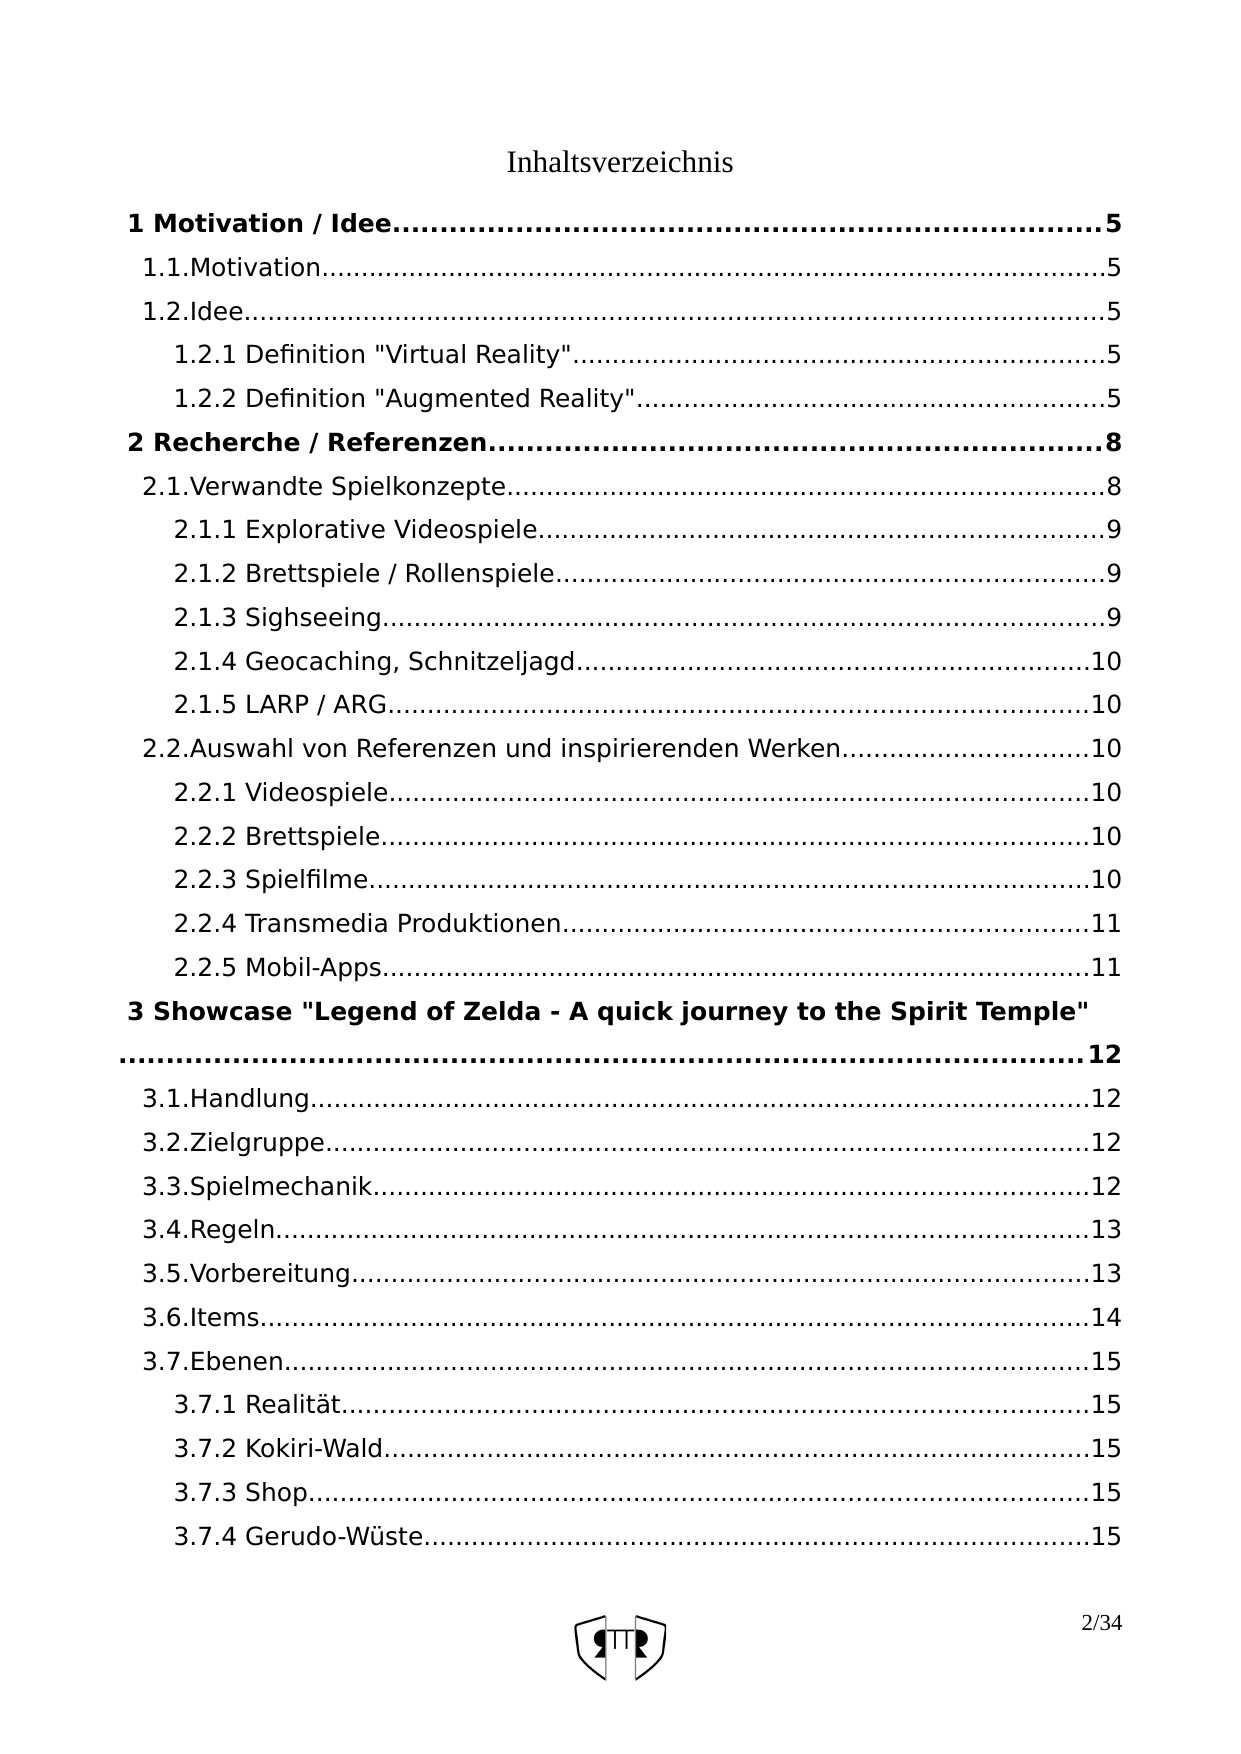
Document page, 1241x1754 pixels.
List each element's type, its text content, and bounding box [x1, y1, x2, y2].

text 3.7.4 Gerudo-Wüste 15 [165, 1522, 1122, 1551]
text 1 Motivation / Idee 5 [118, 209, 1122, 239]
text 1.2.2 Definition "Augmented Reality" 5 [165, 384, 1122, 414]
text 2.2.5 Mobil-Apps 11 [165, 953, 1122, 982]
text 2.2.3 Spielfilme 10 [165, 866, 1122, 895]
text 2.2.4 Transmedia Produktionen 11 [165, 909, 1122, 939]
text 3.6.Items 14 [142, 1303, 1122, 1332]
text 3.4.Regeln 13 [142, 1216, 1122, 1245]
text 1.1.Motivation 5 [142, 253, 1122, 282]
text 3.7.2 Kokiri-Wald 15 [165, 1434, 1122, 1464]
text 2.2.1 Videospiele 10 [165, 778, 1122, 807]
text 2.1.4 Geocaching, Schnitzeljagd 10 [165, 647, 1122, 676]
text 1.2.1 Definition "Virtual Reality" 5 [165, 341, 1122, 370]
picture [574, 1615, 667, 1681]
text 3.7.1 Realität 15 [165, 1391, 1122, 1420]
text 2 Recherche / Referenzen 8 [118, 428, 1122, 457]
subtitle Inhaltsverzeichnis [118, 143, 1122, 179]
text 3.3.Spielmechanik 12 [142, 1172, 1122, 1201]
text 2.1.1 Explorative Videospiele 9 [165, 516, 1122, 545]
text 3.2.Zielgruppe 12 [142, 1128, 1122, 1157]
text 3.7.3 Shop 15 [165, 1478, 1122, 1507]
text 3.1.Handlung 12 [142, 1084, 1122, 1114]
text 2.1.3 Sighseeing 9 [165, 603, 1122, 632]
text 2.2.Auswahl von Referenzen und inspirierenden Werken 10 [142, 734, 1122, 764]
text 1.2.Idee 5 [142, 297, 1122, 326]
text 2.2.2 Brettspiele 10 [165, 822, 1122, 851]
text 3.5.Vorbereitung 13 [142, 1259, 1122, 1289]
text 2.1.5 LARP / ARG 10 [165, 691, 1122, 720]
text 2.1.2 Brettspiele / Rollenspiele 9 [165, 559, 1122, 589]
text 3.7.Ebenen 15 [142, 1347, 1122, 1376]
text 3 Showcase "Legend of Zelda - A quick journey to the Spirit Temple" 12 [118, 997, 1122, 1070]
text 2.1.Verwandte Spielkonzepte 8 [142, 472, 1122, 501]
